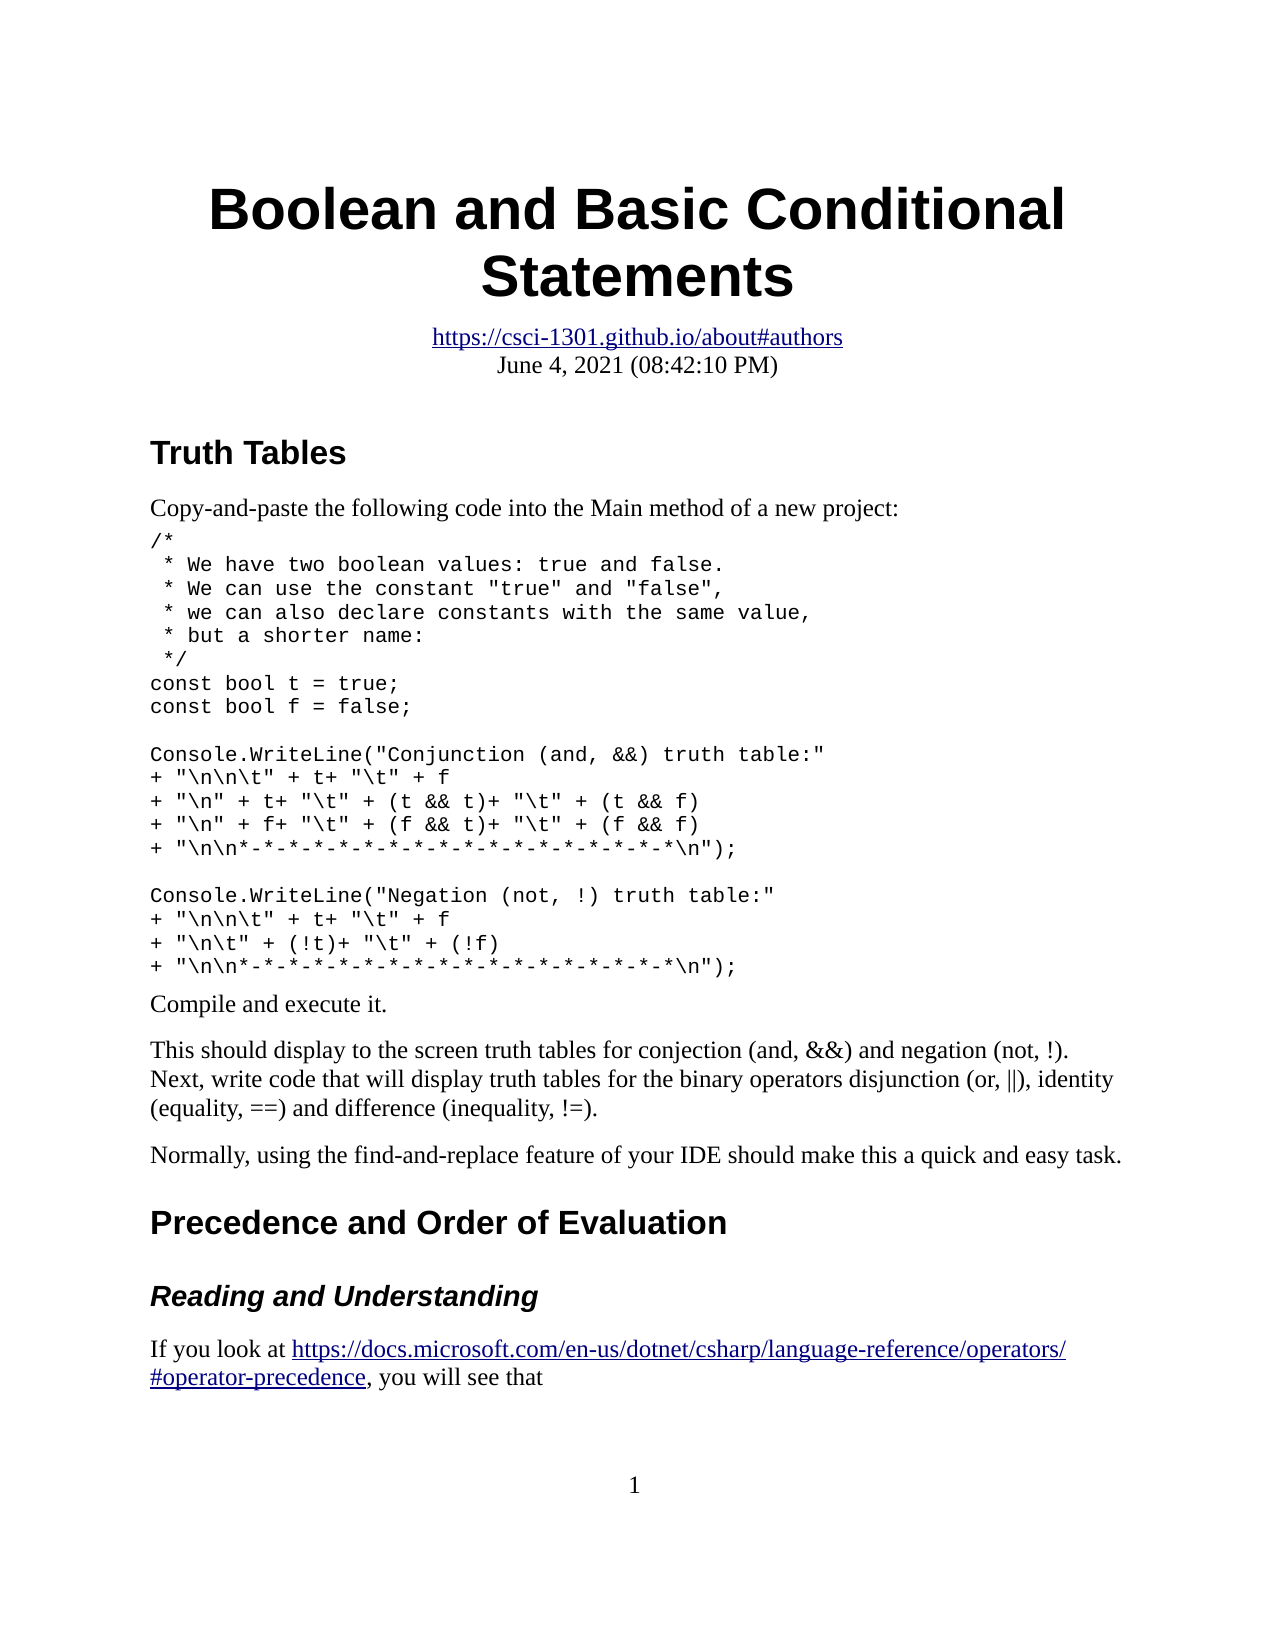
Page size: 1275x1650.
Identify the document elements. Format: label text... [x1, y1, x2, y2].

text Normally, using the find-and-replace feature of your IDE should make this a quick and easy task. [150, 1140, 1125, 1168]
text * We have two boolean values: true and false. [150, 554, 1125, 578]
text Console.WriteLine("Negation (not, !) truth table:" [150, 885, 1125, 909]
text + "\n\t" + (!t)+ "\t" + (!f) [150, 933, 1125, 956]
text June 4, 2021 (08:42:10 PM) [150, 350, 1125, 379]
text If you look at https://docs.microsoft.com/en-us/dotnet/csharp/language-reference/operators/#operator-precedence, you will see that [150, 1334, 1125, 1391]
text */ [150, 649, 1125, 673]
text Compile and execute it. [150, 989, 1125, 1018]
text const bool f = false; [150, 696, 1125, 720]
text + "\n\n*-*-*-*-*-*-*-*-*-*-*-*-*-*-*-*-*-*\n"); [150, 956, 1125, 980]
text + "\n" + f+ "\t" + (f && t)+ "\t" + (f && f) [150, 814, 1125, 838]
subtitle Truth Tables [150, 433, 1125, 472]
text + "\n\n*-*-*-*-*-*-*-*-*-*-*-*-*-*-*-*-*-*\n"); [150, 838, 1125, 862]
text * but a shorter name: [150, 625, 1125, 649]
text This should display to the screen truth tables for conjection (and, &&) and negation (not, !). Next, write code that will display truth tables for the binary operators disjunction (or, ||), identity (equality, ==) and difference (inequality, !=). [150, 1036, 1125, 1122]
text Console.WriteLine("Conjunction (and, &&) truth table:" [150, 743, 1125, 767]
text * We can use the constant "true" and "false", [150, 578, 1125, 602]
text * we can also declare constants with the same value, [150, 602, 1125, 625]
text const bool t = true; [150, 673, 1125, 696]
text + "\n\n\t" + t+ "\t" + f [150, 767, 1125, 791]
title Boolean and Basic Conditional Statements [150, 175, 1125, 309]
text + "\n" + t+ "\t" + (t && t)+ "\t" + (t && f) [150, 791, 1125, 814]
text https://csci-1301.github.io/about#authors [150, 322, 1125, 350]
subtitle Precedence and Order of Evaluation [150, 1202, 1125, 1241]
subtitle Reading and Understanding [150, 1279, 1125, 1312]
text /* [150, 531, 1125, 554]
text + "\n\n\t" + t+ "\t" + f [150, 909, 1125, 933]
text Copy-and-paste the following code into the Main method of a new project: [150, 493, 1125, 522]
